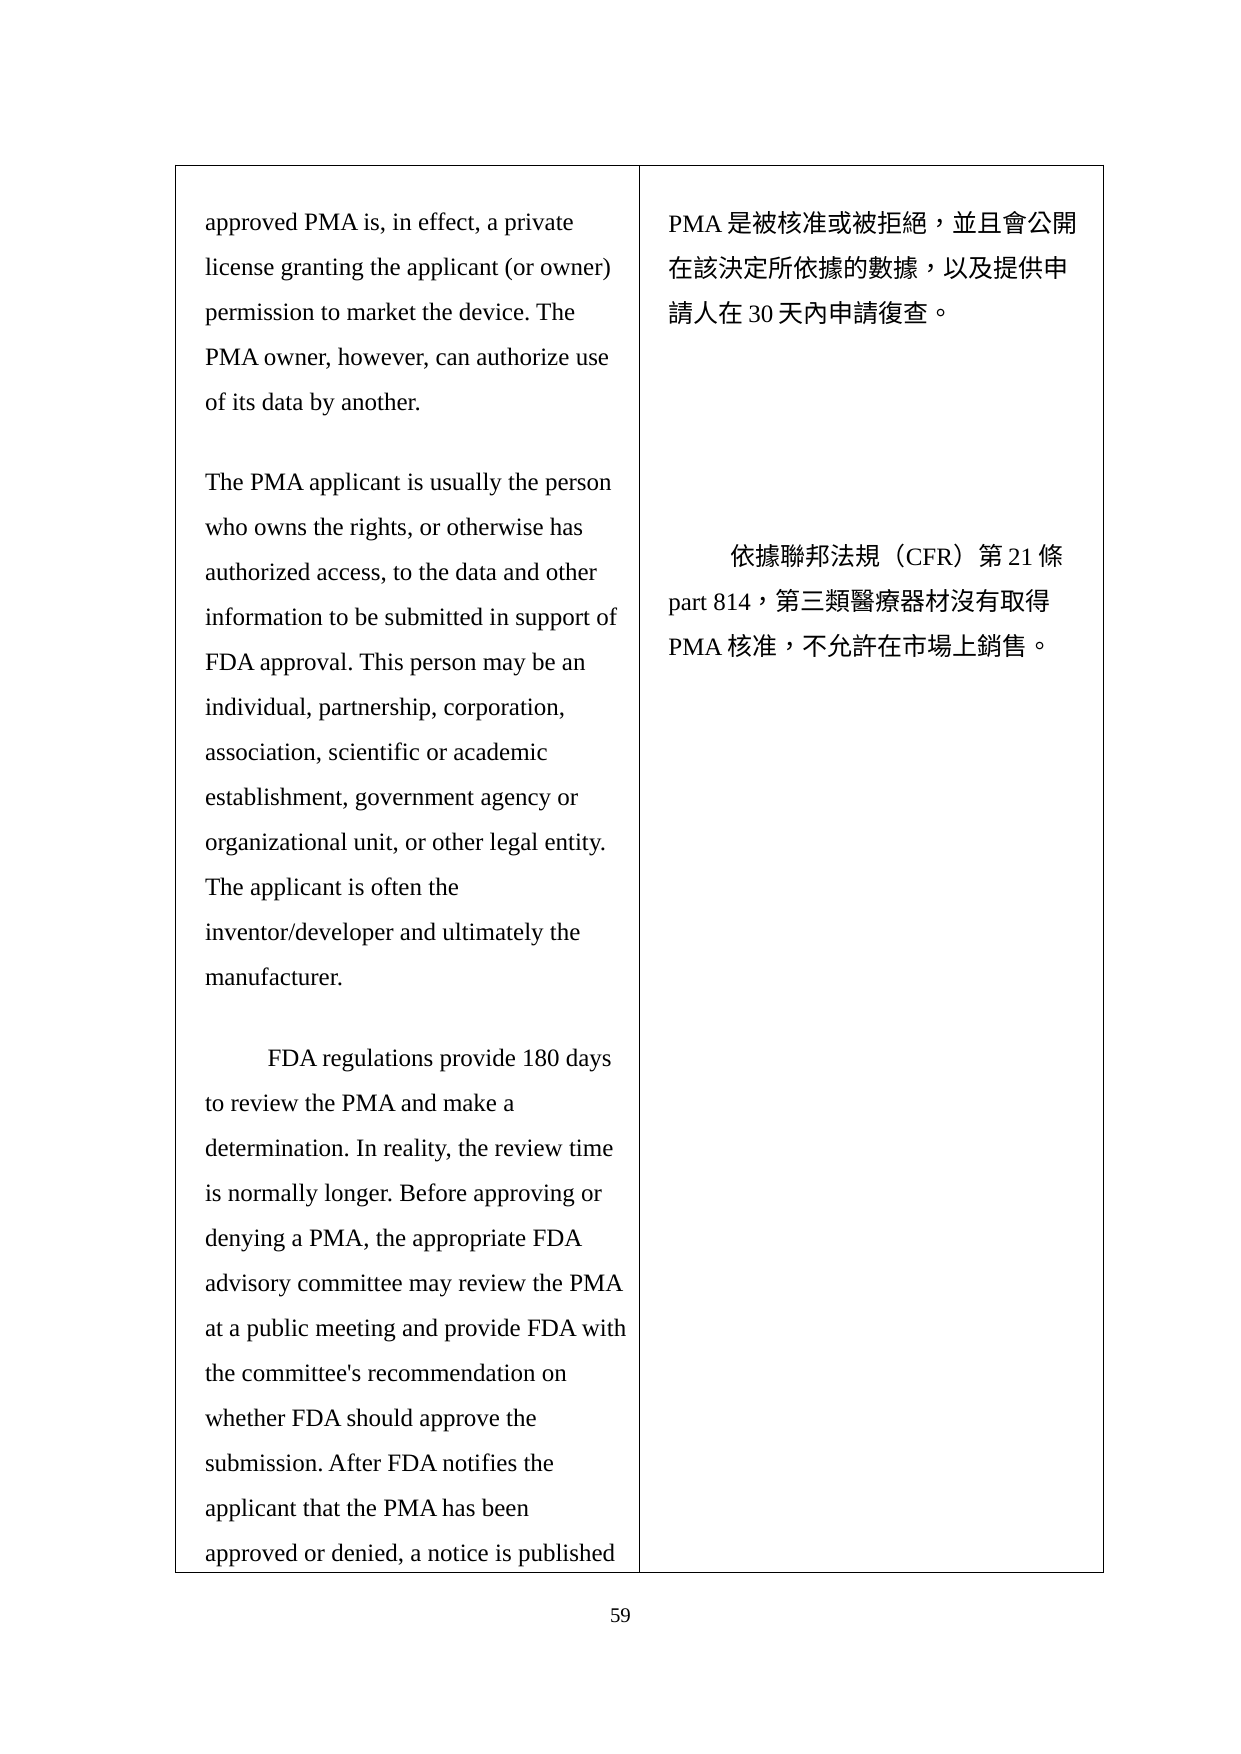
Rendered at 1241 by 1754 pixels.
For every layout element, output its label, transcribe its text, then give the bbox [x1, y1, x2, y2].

table_cell PMA是被核准或被拒絕，並且會公開在該決定所依據的數據，以及提供申請人在30天內申請復查。 依據聯邦法規（CFR）第21條part 814，第三類醫療器材沒有取得PMA核准，不允許在市場上銷售。 [640, 166, 1103, 1572]
table_cell approved PMA is, in effect, a private license granting the applicant (or owner) permission to market the device. The PMA owner, however, can authorize use of its data by another. The PMA applicant is usually the person who owns the rights, or otherwise has authorized access, to the data and other information to be submitted in support of FDA approval. This person may be an individual, partnership, corporation, association, scientific or academic establishment, government agency or organizational unit, or other legal entity. The applicant is often the inventor/developer and ultimately the manufacturer. FDA regulations provide 180 days to review the PMA and make a determination. In reality, the review time is normally longer. Before approving or denying a PMA, the appropriate FDA advisory committee may review the PMA at a public meeting and provide FDA with the committee's recommendation on whether FDA should approve the submission. After FDA notifies the applicant that the PMA has been approved or denied, a notice is published [176, 166, 639, 1572]
